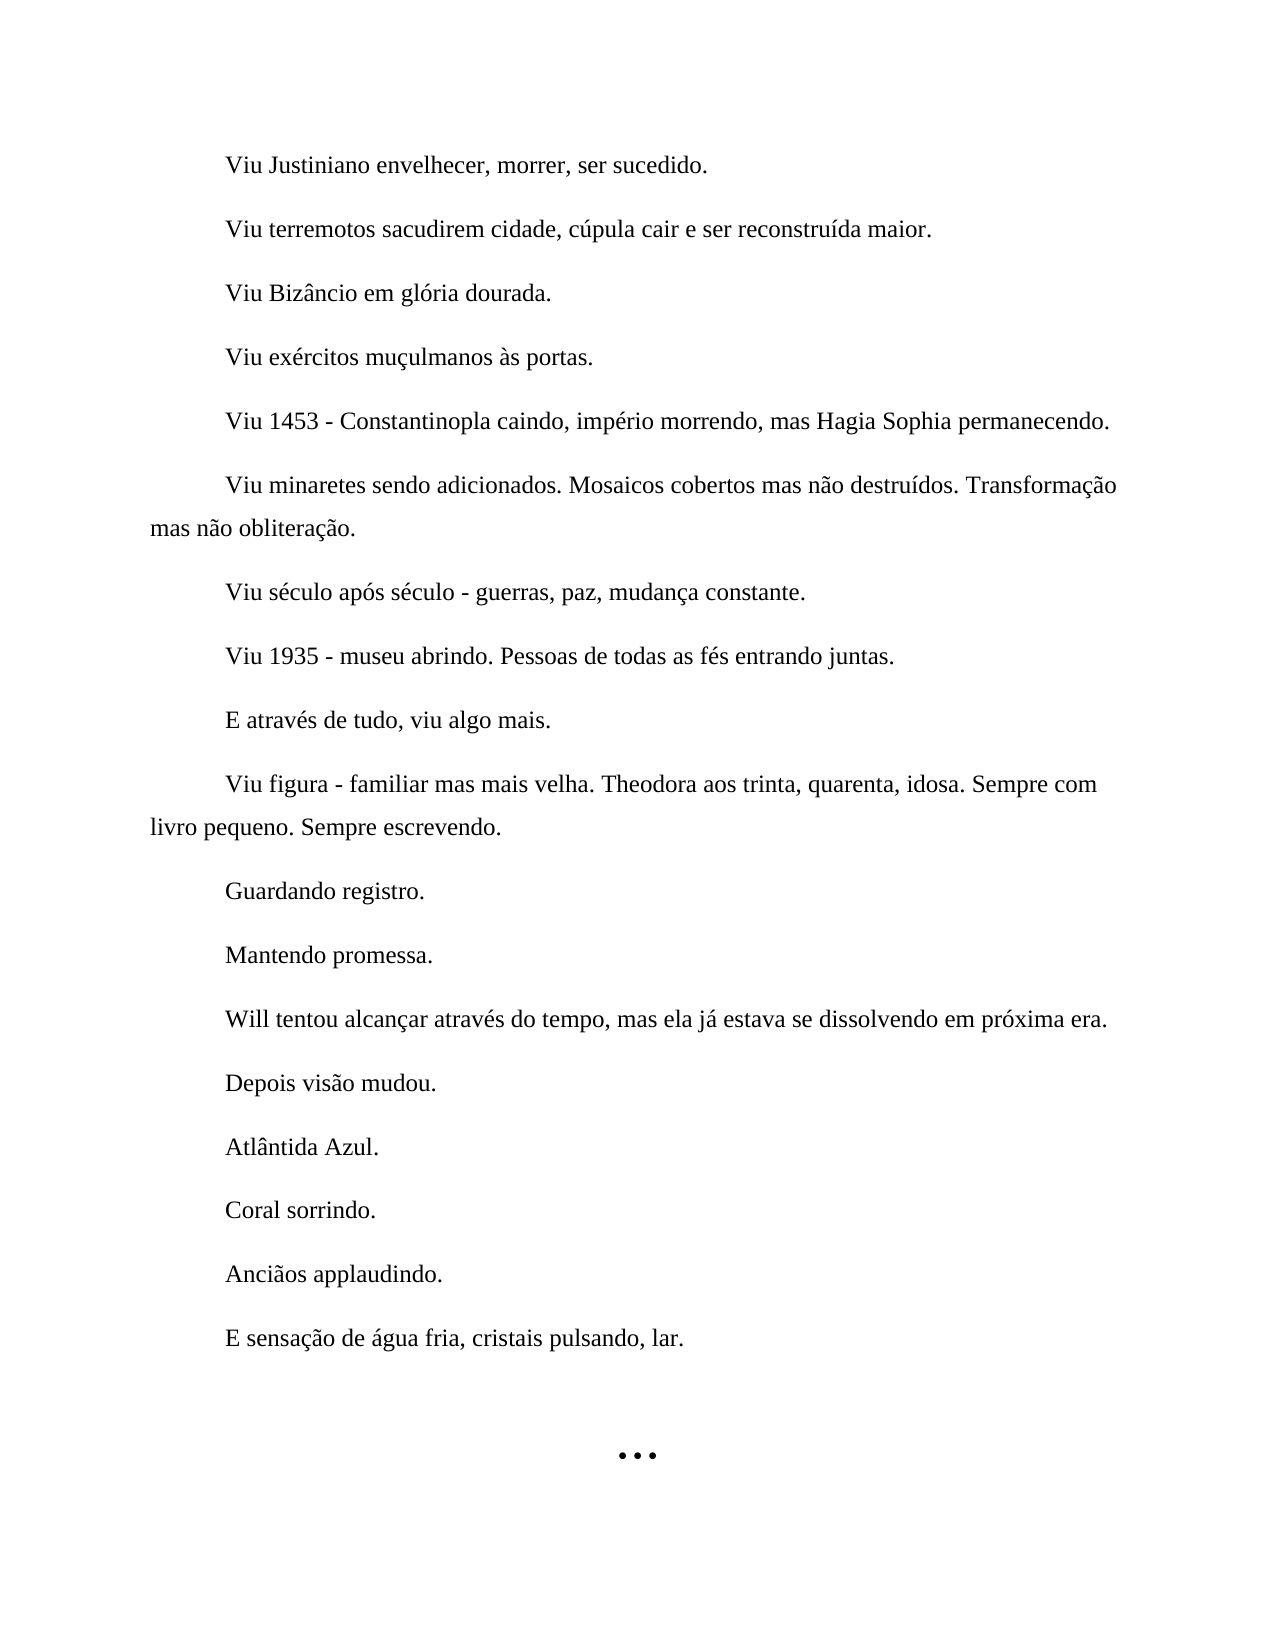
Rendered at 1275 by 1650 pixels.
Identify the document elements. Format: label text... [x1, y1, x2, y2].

text E sensação de água fria, cristais pulsando, lar. [150, 1323, 1125, 1352]
text Viu século após século - guerras, paz, mudança constante. [150, 577, 1125, 606]
text Viu terremotos sacudirem cidade, cúpula cair e ser reconstruída maior. [150, 214, 1125, 243]
text Viu minaretes sendo adicionados. Mosaicos cobertos mas não destruídos. Transformação mas não obliteração. [150, 470, 1125, 542]
text Will tentou alcançar através do tempo, mas ela já estava se dissolvendo em próxima era. [150, 1004, 1125, 1032]
text E através de tudo, viu algo mais. [150, 705, 1125, 733]
text Viu 1453 - Constantinopla caindo, império morrendo, mas Hagia Sophia permanecendo. [150, 406, 1125, 434]
text Viu figura - familiar mas mais velha. Theodora aos trinta, quarenta, idosa. Sempre com livro pequeno. Sempre escrevendo. [150, 769, 1125, 841]
text Coral sorrindo. [150, 1196, 1125, 1224]
text Viu Justiniano envelhecer, morrer, ser sucedido. [150, 150, 1125, 179]
text Viu Bizâncio em glória dourada. [150, 278, 1125, 307]
text Guardando registro. [150, 876, 1125, 904]
text • • • [150, 1441, 1125, 1470]
text Atlântida Azul. [150, 1132, 1125, 1160]
text Mantendo promessa. [150, 940, 1125, 968]
text Viu exércitos muçulmanos às portas. [150, 342, 1125, 371]
text Depois visão mudou. [150, 1068, 1125, 1096]
text Viu 1935 - museu abrindo. Pessoas de todas as fés entrando juntas. [150, 641, 1125, 669]
text Anciãos applaudindo. [150, 1259, 1125, 1288]
